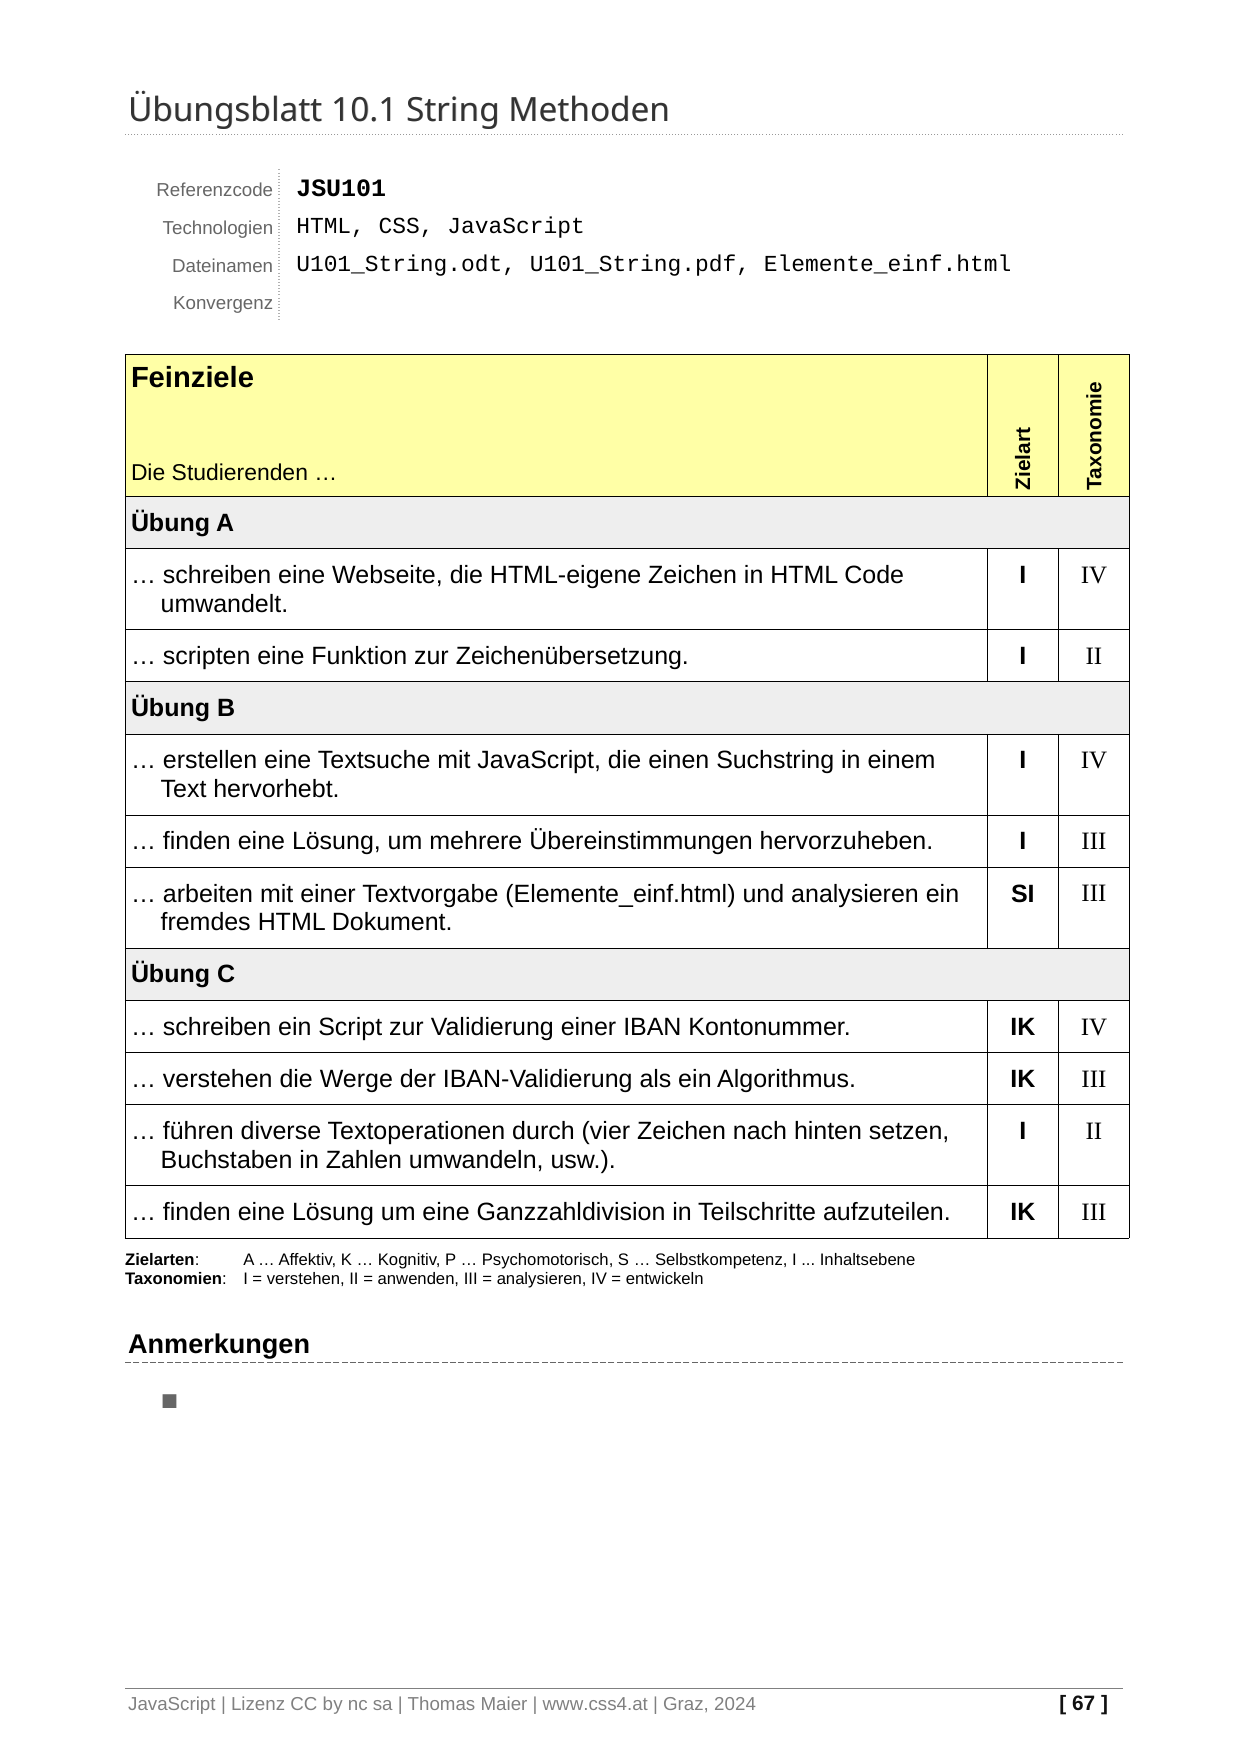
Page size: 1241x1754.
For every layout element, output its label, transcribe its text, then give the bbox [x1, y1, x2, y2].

table_cell II [1059, 630, 1129, 681]
table_header Referenzcode [125, 169, 278, 209]
table_cell II [1059, 1105, 1129, 1185]
table_cell … erstellen eine Textsuche mit JavaScript, die einen Suchstring in einem Text hervorhebt. [126, 735, 987, 814]
table_cell III [1059, 816, 1129, 867]
table_cell I [988, 735, 1058, 814]
table_cell IK [988, 1001, 1058, 1052]
table_cell … führen diverse Textoperationen durch (vier Zeichen nach hinten setzen, Buchstaben in Zahlen umwandeln, usw.). [126, 1105, 987, 1185]
table_cell IK [988, 1186, 1058, 1237]
table_cell Übung A [126, 497, 1129, 548]
table_header Taxonomie [1059, 355, 1129, 496]
table_cell … verstehen die Werge der IBAN-Validierung als ein Algorithmus. [126, 1053, 987, 1104]
table_cell [279, 284, 1129, 321]
table_header Zielart [988, 355, 1058, 496]
table_cell I [988, 549, 1058, 629]
table_cell I [988, 816, 1058, 867]
table_cell IV [1059, 1001, 1129, 1052]
table_cell … finden eine Lösung um eine Ganzzahldivision in Teilschritte aufzuteilen. [126, 1186, 987, 1237]
table_cell U101_String.odt, U101_String.pdf, Elemente_einf.html [279, 247, 1129, 284]
table_cell III [1059, 1186, 1129, 1237]
table_cell IV [1059, 735, 1129, 814]
table_cell SI [988, 868, 1058, 948]
table_cell IV [1059, 549, 1129, 629]
subtitle Übungsblatt 10.1 String Methoden [125, 83, 1123, 134]
table_cell … arbeiten mit einer Textvorgabe (Elemente_einf.html) und analysieren ein fremdes HTML Dokument. [126, 868, 987, 948]
table_header JSU101 [279, 169, 1129, 209]
table_header Feinziele Die Studierenden … [126, 355, 987, 496]
text Anmerkungen [125, 1325, 1123, 1362]
table_cell Konvergenz [125, 284, 278, 321]
text Zielarten: A … Affektiv, K … Kognitiv, P … Psychomotorisch, S … Selbstkompetenz, I ... Inhaltsebene Taxonomien: I = verstehen, II = anwenden, III = analysieren, IV = entwickeln [125, 1250, 1123, 1288]
table_cell … schreiben ein Script zur Validierung einer IBAN Kontonummer. [126, 1001, 987, 1052]
table_cell Dateinamen [125, 247, 278, 284]
table_cell III [1059, 1053, 1129, 1104]
table_cell … finden eine Lösung, um mehrere Übereinstimmungen hervorzuheben. [126, 816, 987, 867]
table_cell I [988, 1105, 1058, 1185]
table_cell I [988, 630, 1058, 681]
table_cell … schreiben eine Webseite, die HTML-eigene Zeichen in HTML Code umwandelt. [126, 549, 987, 629]
table_cell Technologien [125, 209, 278, 247]
table_cell HTML, CSS, JavaScript [279, 209, 1129, 247]
table_cell IK [988, 1053, 1058, 1104]
table_cell III [1059, 868, 1129, 948]
table_cell … scripten eine Funktion zur Zeichenübersetzung. [126, 630, 987, 681]
table_cell Übung C [126, 949, 1129, 1000]
table_cell Übung B [126, 682, 1129, 734]
